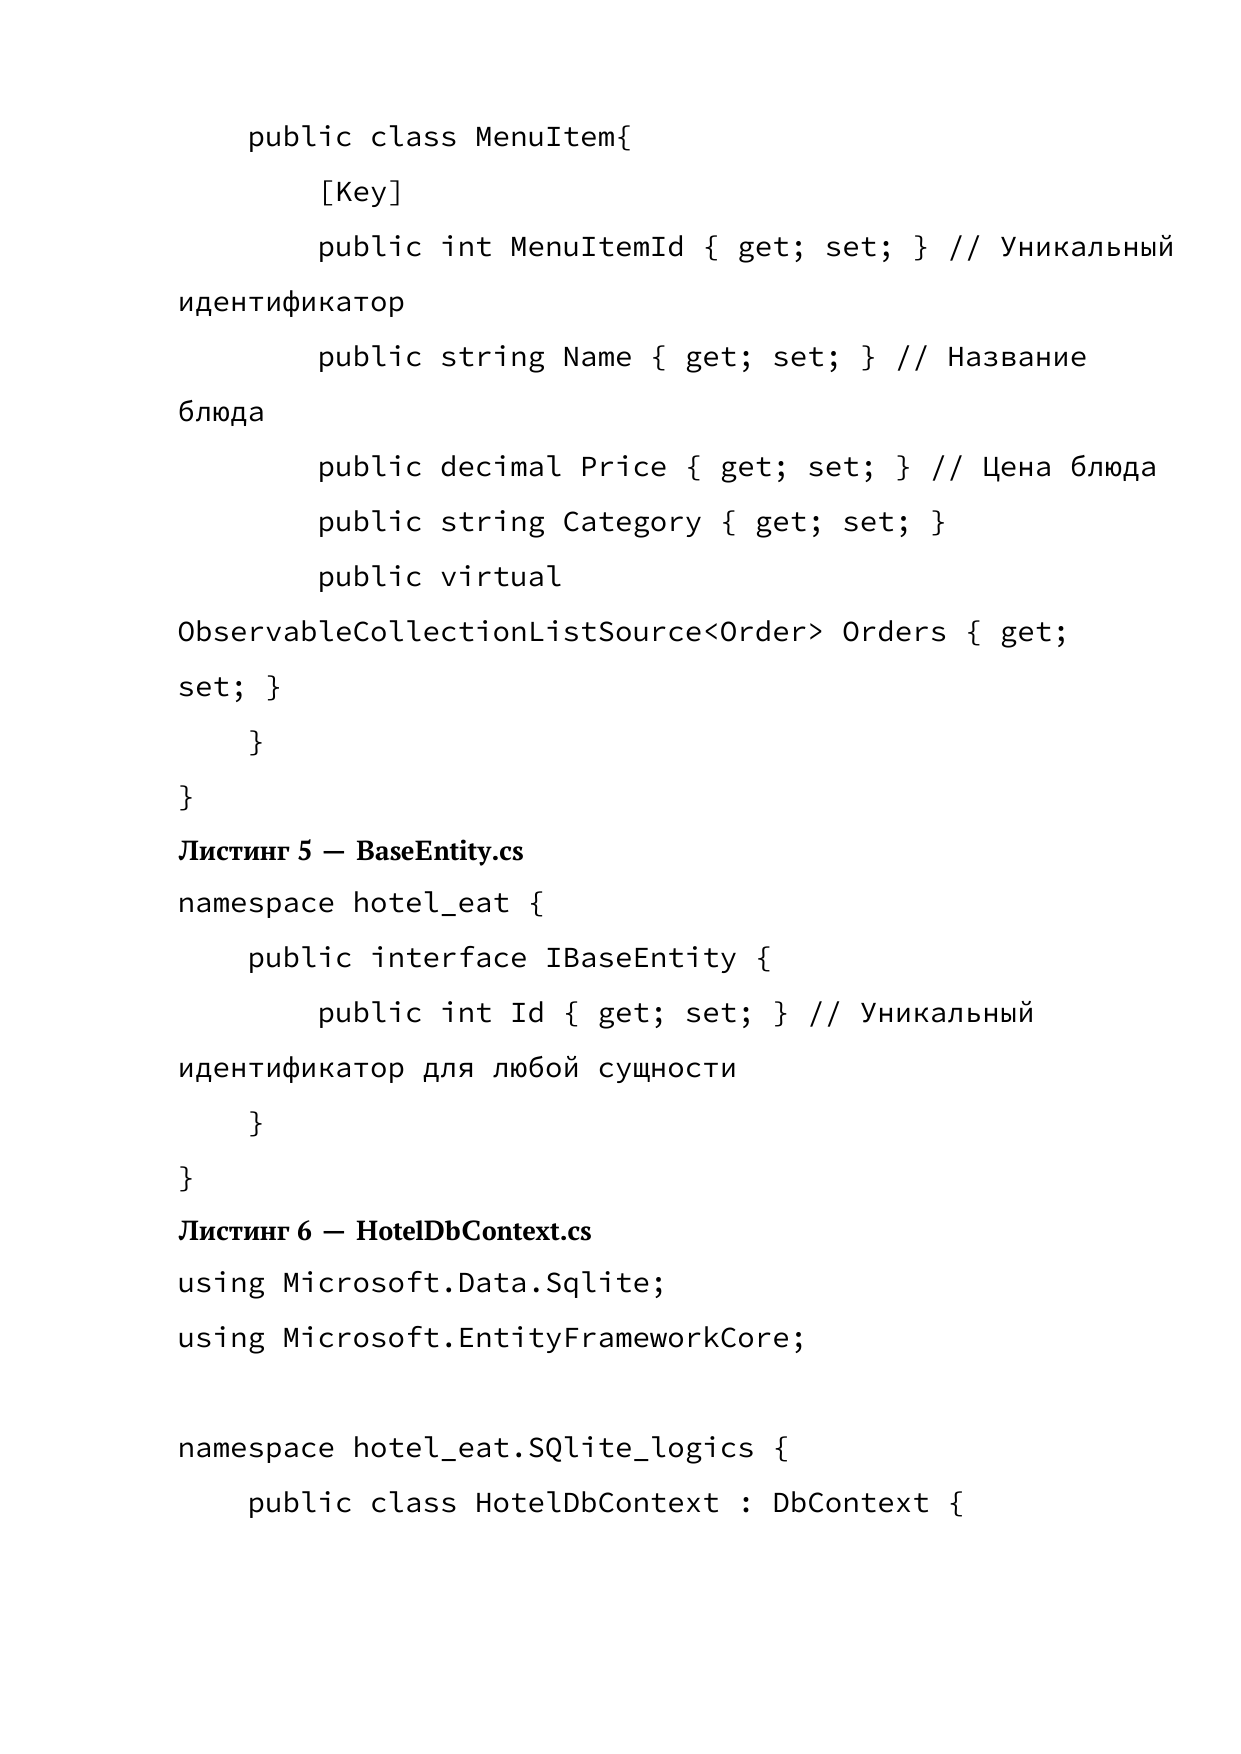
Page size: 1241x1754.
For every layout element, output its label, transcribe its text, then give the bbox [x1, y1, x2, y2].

text public decimal Price { get; set; } // Цена блюда [177, 448, 1181, 485]
text using Microsoft.EntityFrameworkCore; [177, 1319, 1181, 1355]
text } [177, 1158, 1181, 1195]
text public interface IBaseEntity { [177, 938, 1181, 975]
text public class HotelDbContext : DbContext { [177, 1484, 1181, 1520]
text public int MenuItemId { get; set; } // Уникальный идентификатор [177, 228, 1181, 320]
text public int Id { get; set; } // Уникальный идентификатор для любой сущности [177, 993, 1181, 1085]
text namespace hotel_eat { [177, 883, 1181, 920]
text public virtual ObservableCollectionListSource<Order> Orders { get; set; } [177, 558, 1181, 705]
text Листинг 6 — HotelDbContext.cs [177, 1213, 1181, 1247]
text public string Name { get; set; } // Название блюда [177, 338, 1181, 430]
text public class MenuItem{ [177, 118, 1181, 155]
text [Key] [177, 173, 1181, 210]
text } [177, 778, 1181, 815]
text public string Category { get; set; } [177, 503, 1181, 540]
text namespace hotel_eat.SQlite_logics { [177, 1429, 1181, 1465]
text using Microsoft.Data.Sqlite; [177, 1264, 1181, 1300]
text } [177, 1103, 1181, 1140]
text } [177, 723, 1181, 760]
text Листинг 5 — BaseEntity.cs [177, 833, 1181, 867]
